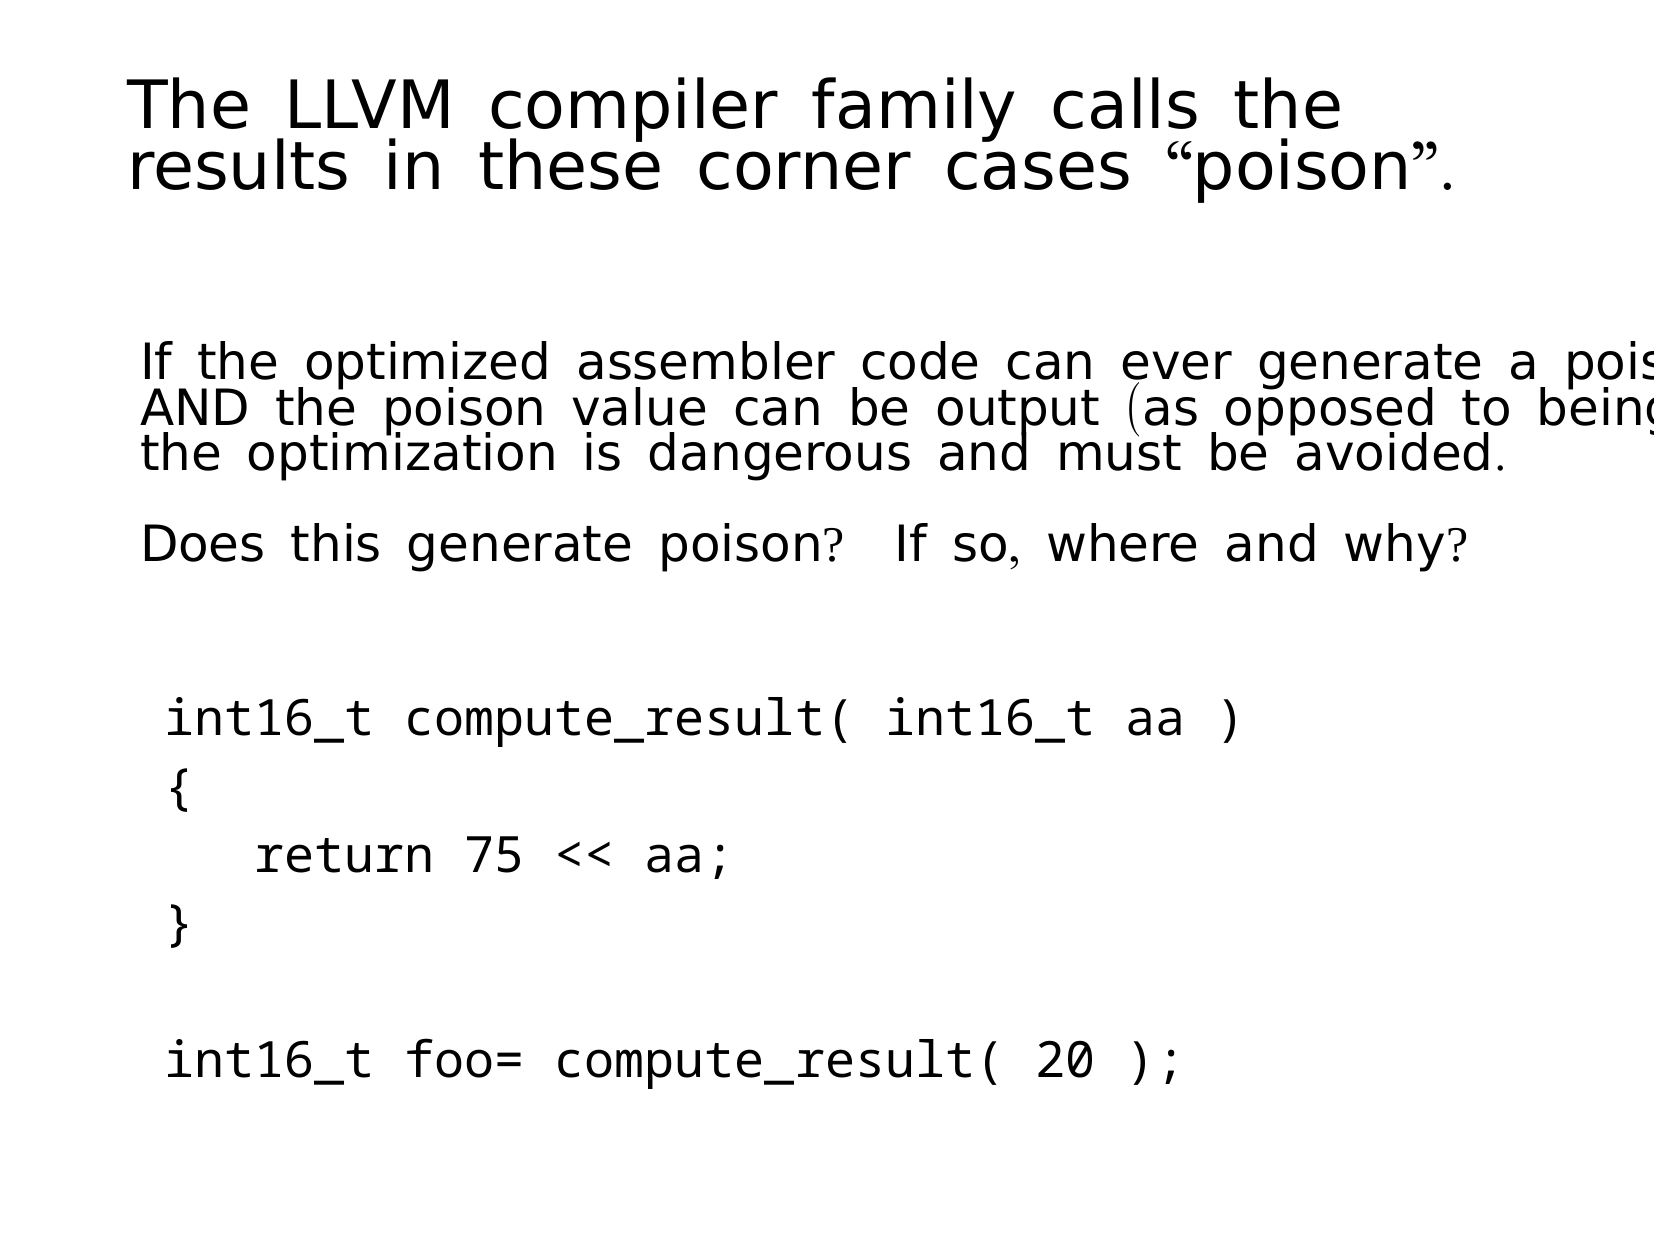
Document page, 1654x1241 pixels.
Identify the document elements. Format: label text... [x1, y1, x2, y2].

text_box The LLVM compiler family calls the results in these corner cases “poison”. [112, 75, 1538, 257]
text_box int16_t compute_result( int16_t aa ) { return 75 << aa; } int16_t foo= compute_result( 20 ); [150, 725, 1260, 1096]
text_box If the optimized assembler code can ever generate a poison value, AND the poison value can be output (as opposed to being dropped), the optimization is dangerous and must be avoided. Does this generate poison? If so, where and why? [125, 337, 1631, 725]
